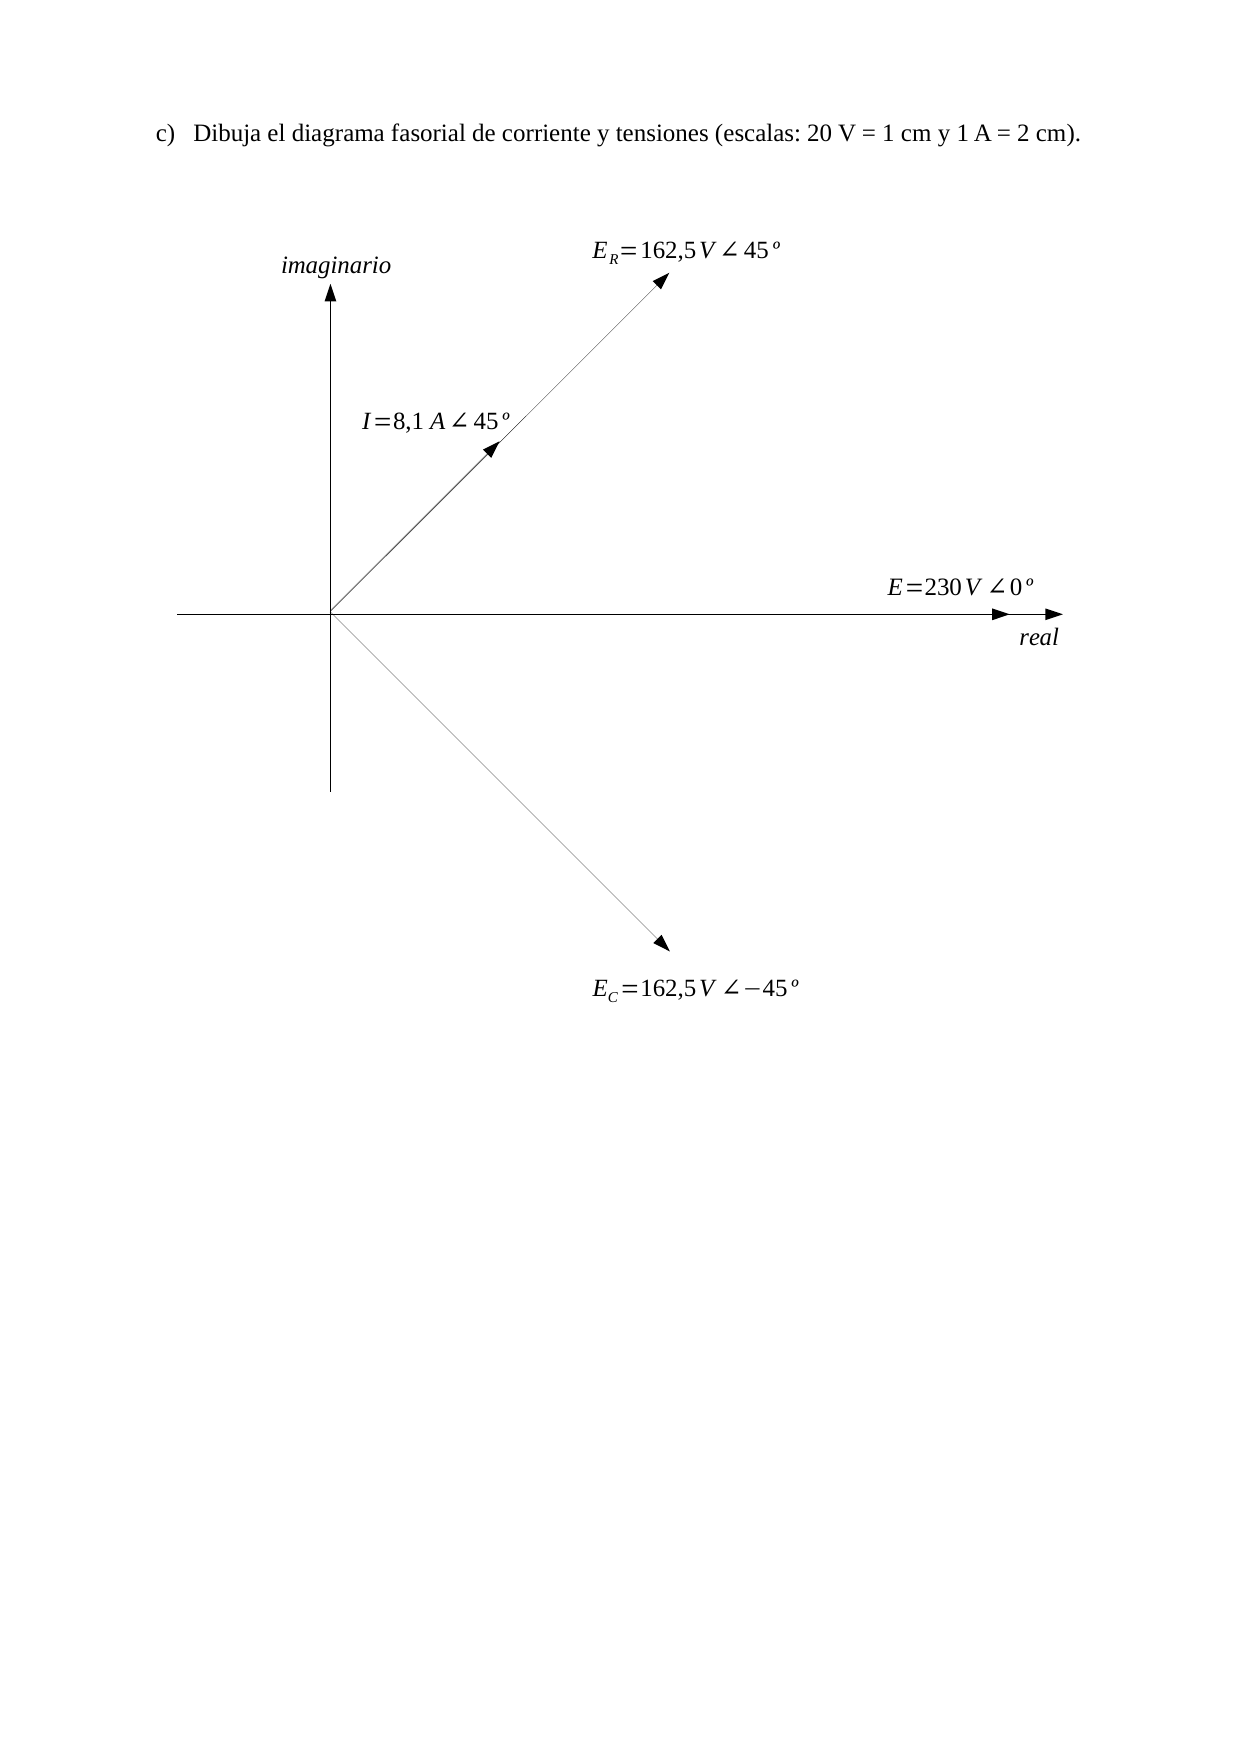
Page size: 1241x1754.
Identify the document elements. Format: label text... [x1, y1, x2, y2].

list Dibuja el diagrama fasorial de corriente y tensiones (escalas: 20 V = 1 cm y 1 A = 2 cm). [156, 118, 1122, 147]
